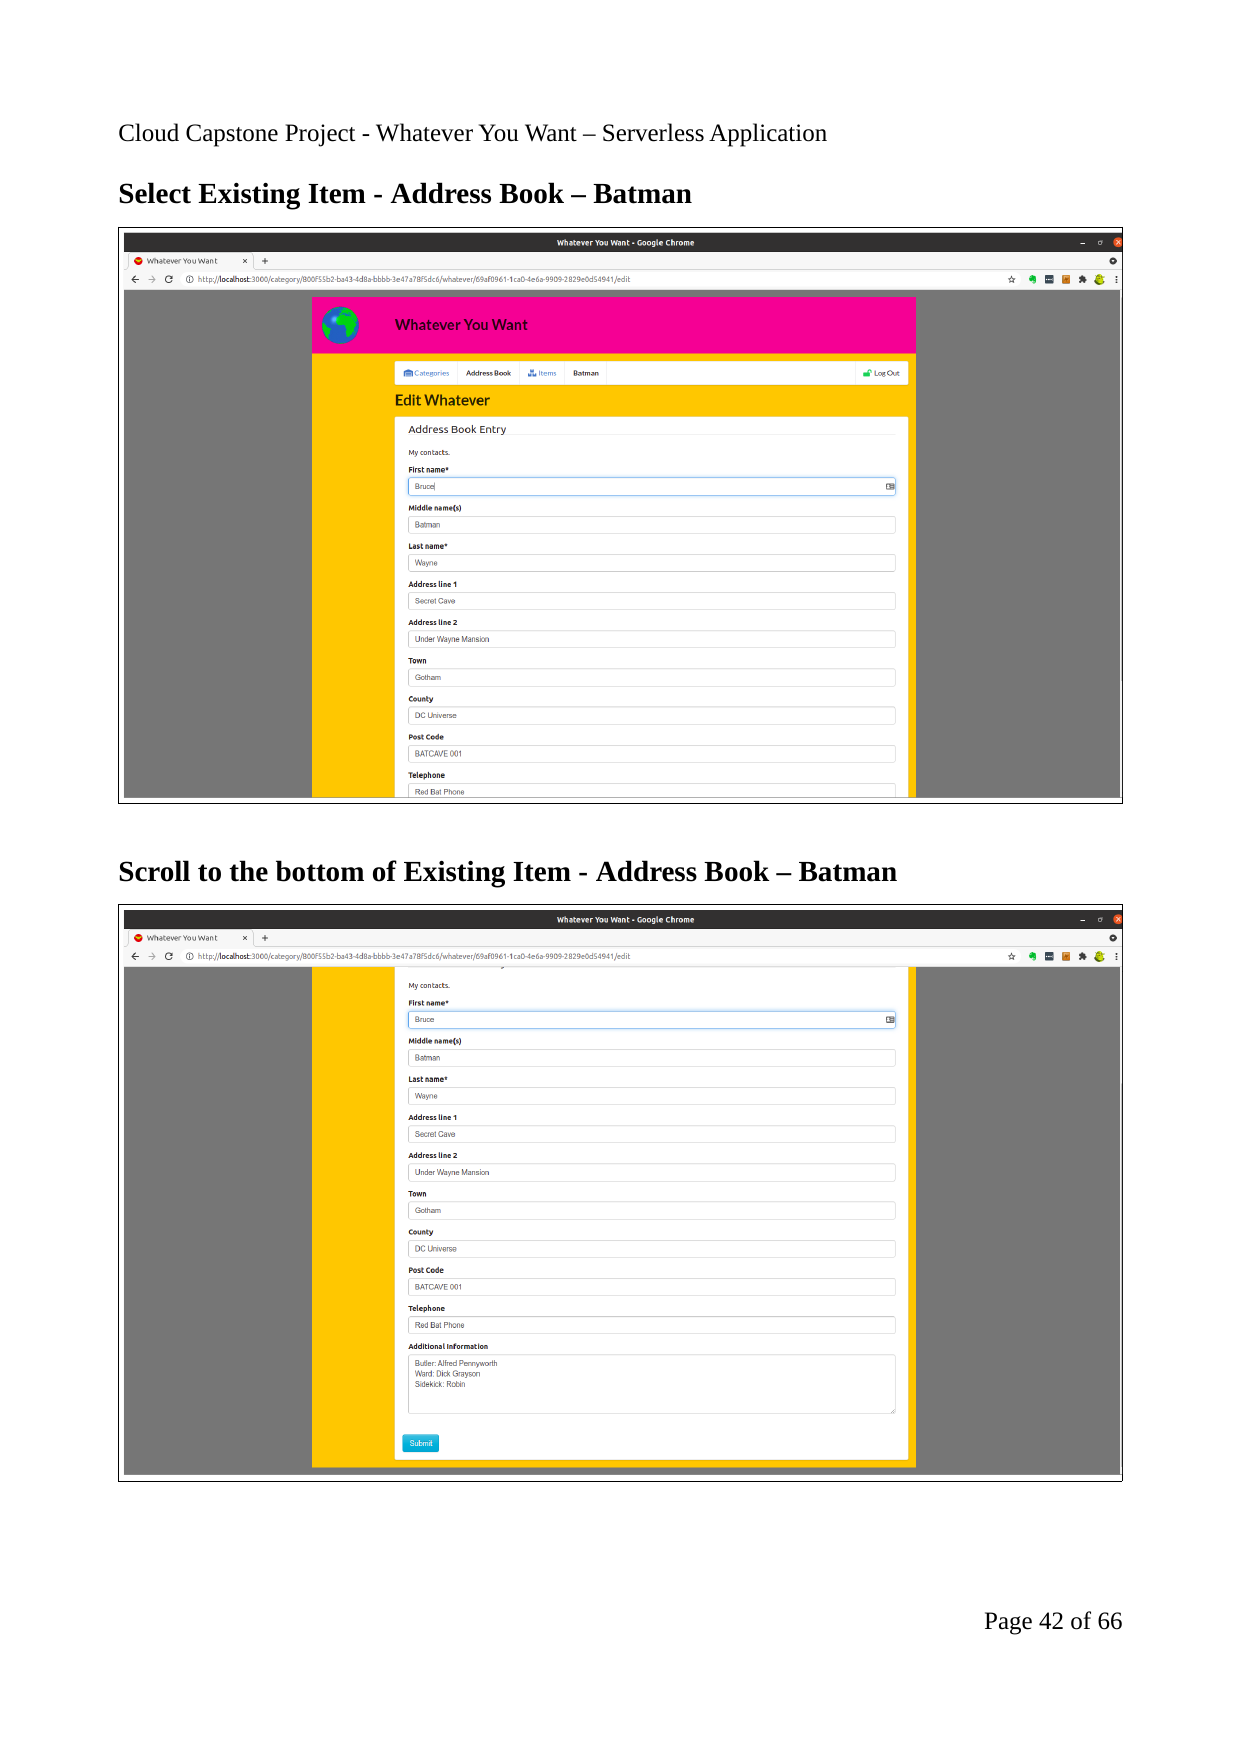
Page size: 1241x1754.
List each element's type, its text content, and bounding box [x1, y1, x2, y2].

picture [123, 910, 1123, 1475]
subtitle Scroll to the bottom of Existing Item - Address Book – Batman [118, 854, 1122, 887]
table_header [119, 228, 1122, 803]
subtitle Select Existing Item - Address Book – Batman [118, 176, 1122, 210]
picture [123, 232, 1123, 798]
table_header [119, 905, 1122, 1481]
